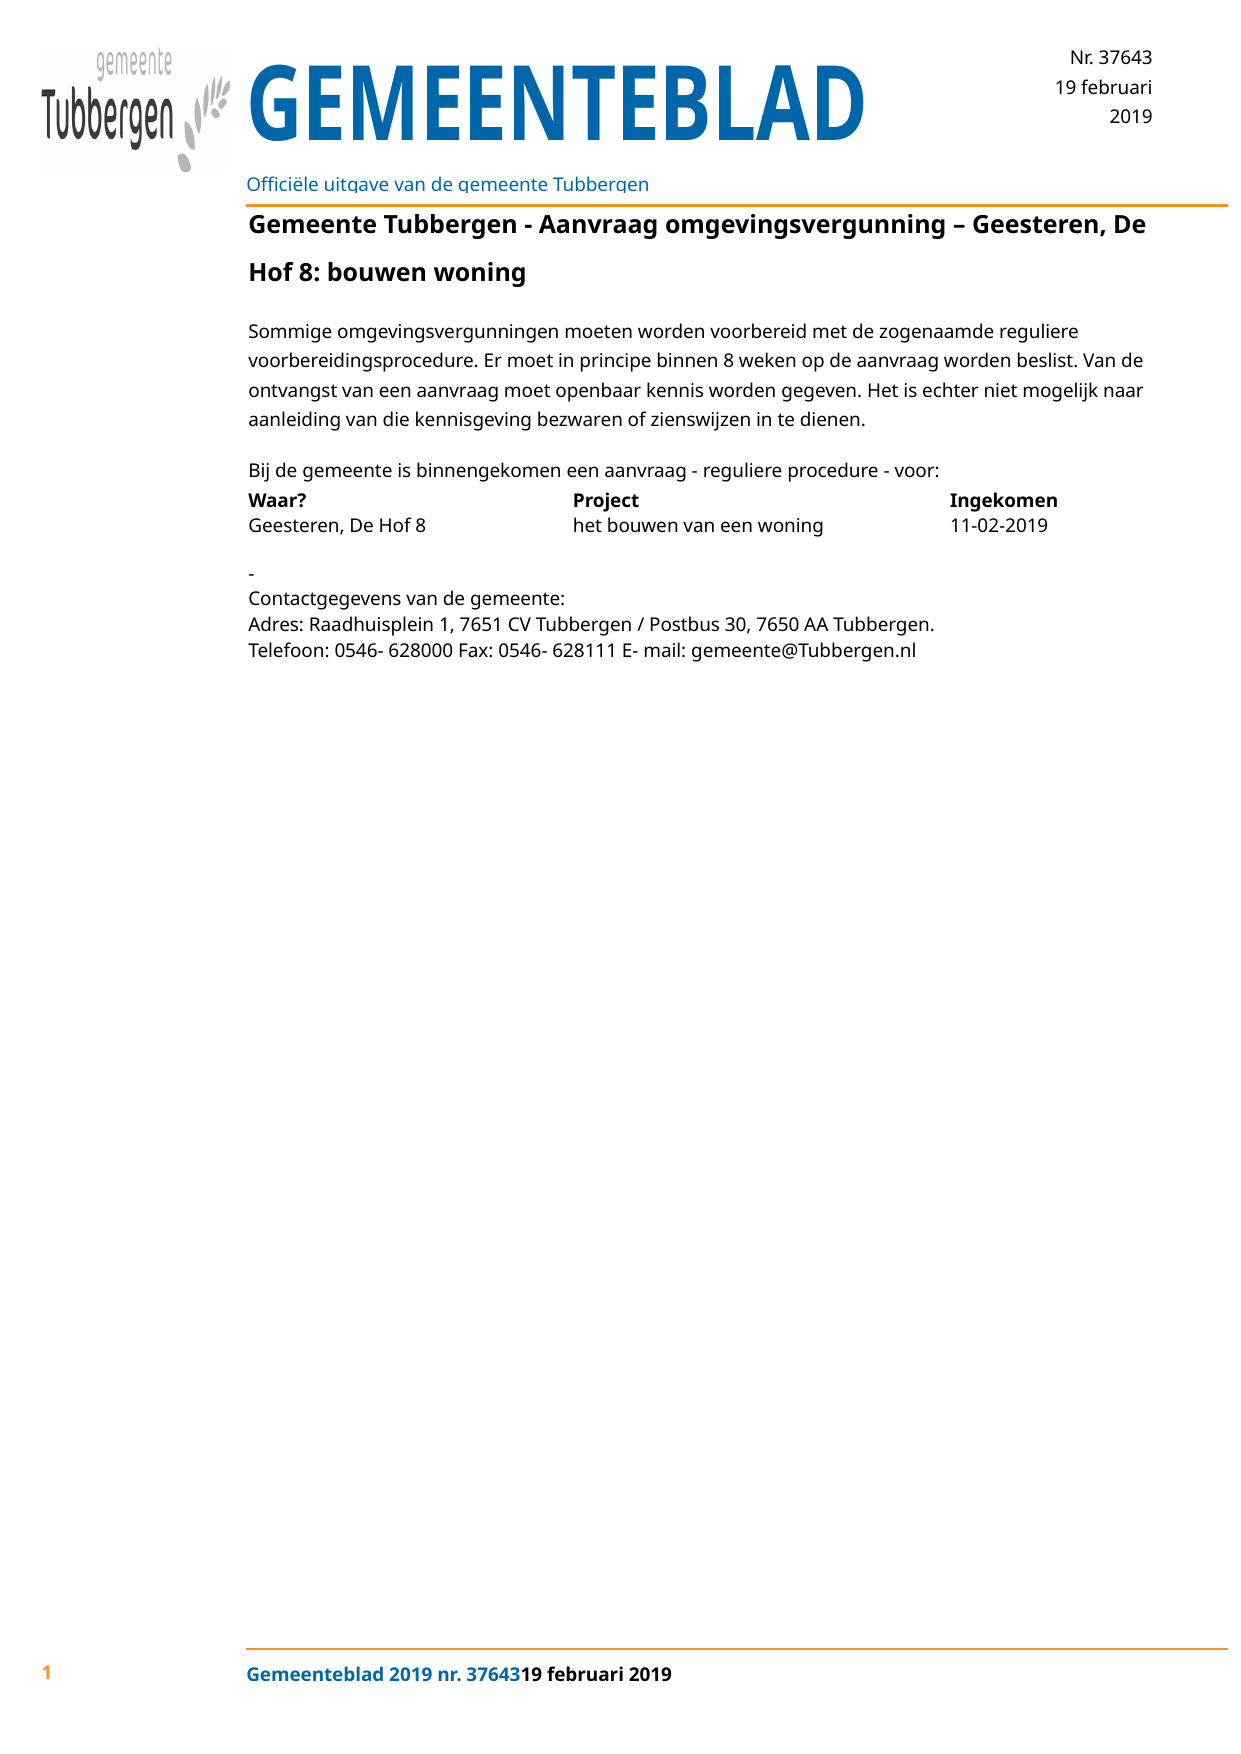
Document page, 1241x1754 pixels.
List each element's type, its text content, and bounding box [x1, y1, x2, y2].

table_cell 11-02-2019 [950, 513, 1152, 538]
text Adres: Raadhuisplein 1, 7651 CV Tubbergen / Postbus 30, 7650 AA Tubbergen. [248, 611, 1152, 637]
table_header Waar? [248, 487, 573, 512]
text - [248, 560, 1152, 585]
table_cell het bouwen van een woning [573, 513, 950, 538]
picture [41, 47, 231, 172]
table_header Project [573, 487, 950, 512]
text Gemeente Tubbergen - Aanvraag omgevingsvergunning – Geesteren, De Hof 8: bouwen woning [248, 207, 1152, 288]
text Telefoon: 0546- 628000 Fax: 0546- 628111 E- mail: gemeente@Tubbergen.nl [248, 637, 1152, 663]
table_cell Geesteren, De Hof 8 [248, 513, 573, 538]
text Contactgegevens van de gemeente: [248, 585, 1152, 611]
text Sommige omgevingsvergunningen moeten worden voorbereid met de zogenaamde reguliere voorbereidingsprocedure. Er moet in principe binnen 8 weken op de aanvraag worden beslist. Van de ontvangst van een aanvraag moet openbaar kennis worden gegeven. Het is echter niet mogelijk naar aanleiding van die kennisgeving bezwaren of zienswijzen in te dienen. [248, 318, 1152, 432]
text Bij de gemeente is binnengekomen een aanvraag - reguliere procedure - voor: [248, 457, 1152, 483]
table_header Ingekomen [950, 487, 1152, 512]
